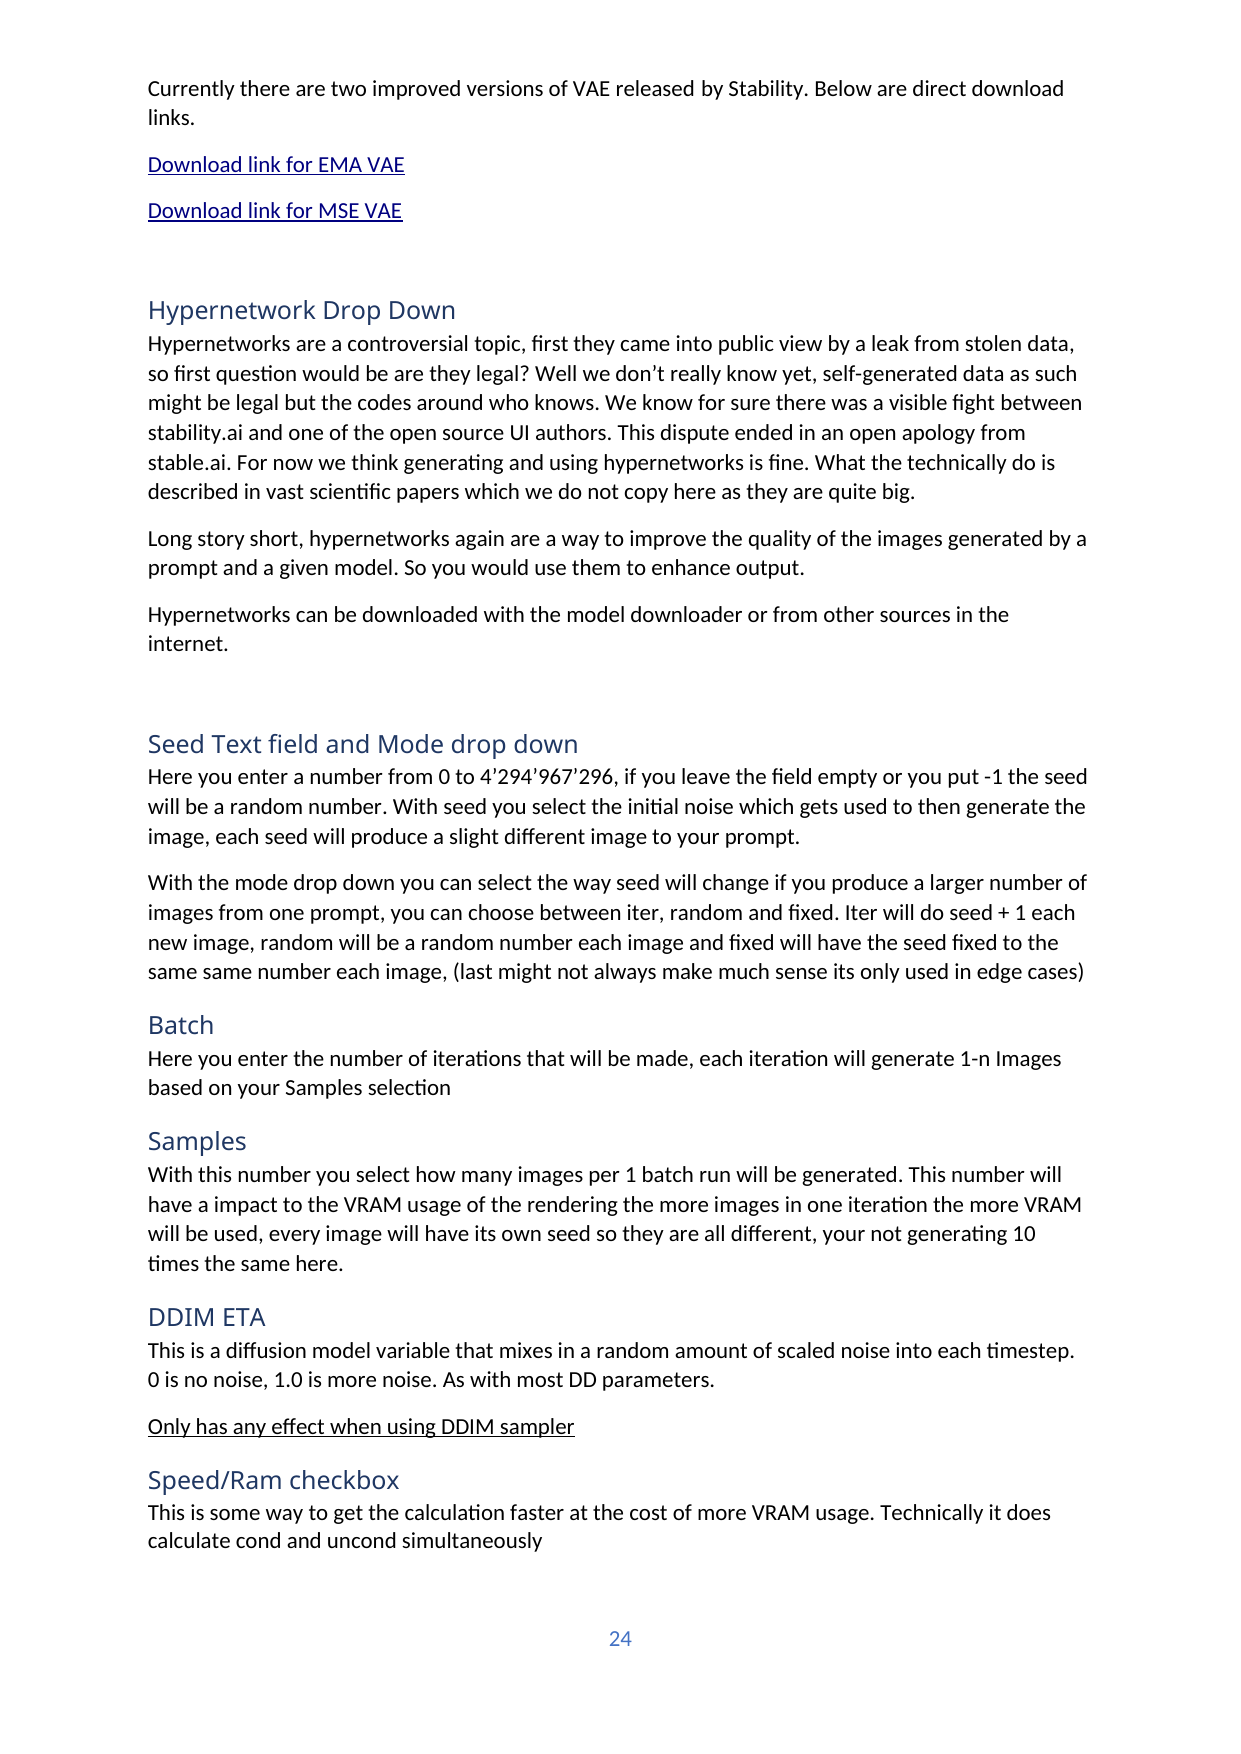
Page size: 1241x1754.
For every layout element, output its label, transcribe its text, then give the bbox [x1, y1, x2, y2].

text With this number you select how many images per 1 batch run will be generated. This number will have a impact to the VRAM usage of the rendering the more images in one iteration the more VRAM will be used, every image will have its own seed so they are all different, your not generating 10 times the same here. [148, 1160, 1093, 1277]
text Here you enter the number of iterations that will be made, each iteration will generate 1-n Images based on your Samples selection [148, 1044, 1093, 1102]
subtitle Hypernetwork Drop Down [148, 293, 1093, 327]
subtitle Seed Text field and Mode drop down [148, 726, 1093, 761]
text Currently there are two improved versions of VAE released by Stability. Below are direct download links. [148, 74, 1093, 131]
subtitle Batch [148, 1008, 1093, 1042]
text Download link for MSE VAE [148, 196, 1093, 224]
text With the mode drop down you can select the way seed will change if you produce a larger number of images from one prompt, you can choose between iter, random and fixed. Iter will do seed + 1 each new image, random will be a random number each image and fixed will have the seed fixed to the same same number each image, (last might not always make much sense its only used in edge cases) [148, 868, 1093, 985]
text Only has any effect when using DDIM sampler [148, 1412, 1093, 1440]
subtitle Speed/Ram checkbox [148, 1462, 1093, 1496]
text Long story short, hypernetworks again are a way to improve the quality of the images generated by a prompt and a given model. So you would use them to enhance output. [148, 524, 1093, 582]
text This is a diffusion model variable that mixes in a random amount of scaled noise into each timestep. 0 is no noise, 1.0 is more noise. As with most DD parameters. [148, 1336, 1093, 1393]
text Hypernetworks can be downloaded with the model downloader or from other sources in the internet. [148, 600, 1093, 658]
text Here you enter a number from 0 to 4’294’967’296, if you leave the field empty or you put -1 the seed will be a random number. With seed you select the initial noise which gets used to then generate the image, each seed will produce a slight different image to your prompt. [148, 762, 1093, 850]
subtitle DDIM ETA [148, 1300, 1093, 1334]
text Hypernetworks are a controversial topic, first they came into public view by a leak from stolen data, so first question would be are they legal? Well we don’t really know yet, self-generated data as such might be legal but the codes around who knows. We know for sure there was a visible fight between stability.ai and one of the open source UI authors. This dispute ended in an open apology from stable.ai. For now we think generating and using hypernetworks is fine. What the technically do is described in vast scientific papers which we do not copy here as they are quite big. [148, 329, 1093, 506]
text This is some way to get the calculation faster at the cost of more VRAM usage. Technically it does calculate cond and uncond simultaneously [148, 1498, 1093, 1554]
subtitle Samples [148, 1124, 1093, 1158]
text Download link for EMA VAE [148, 150, 1093, 178]
